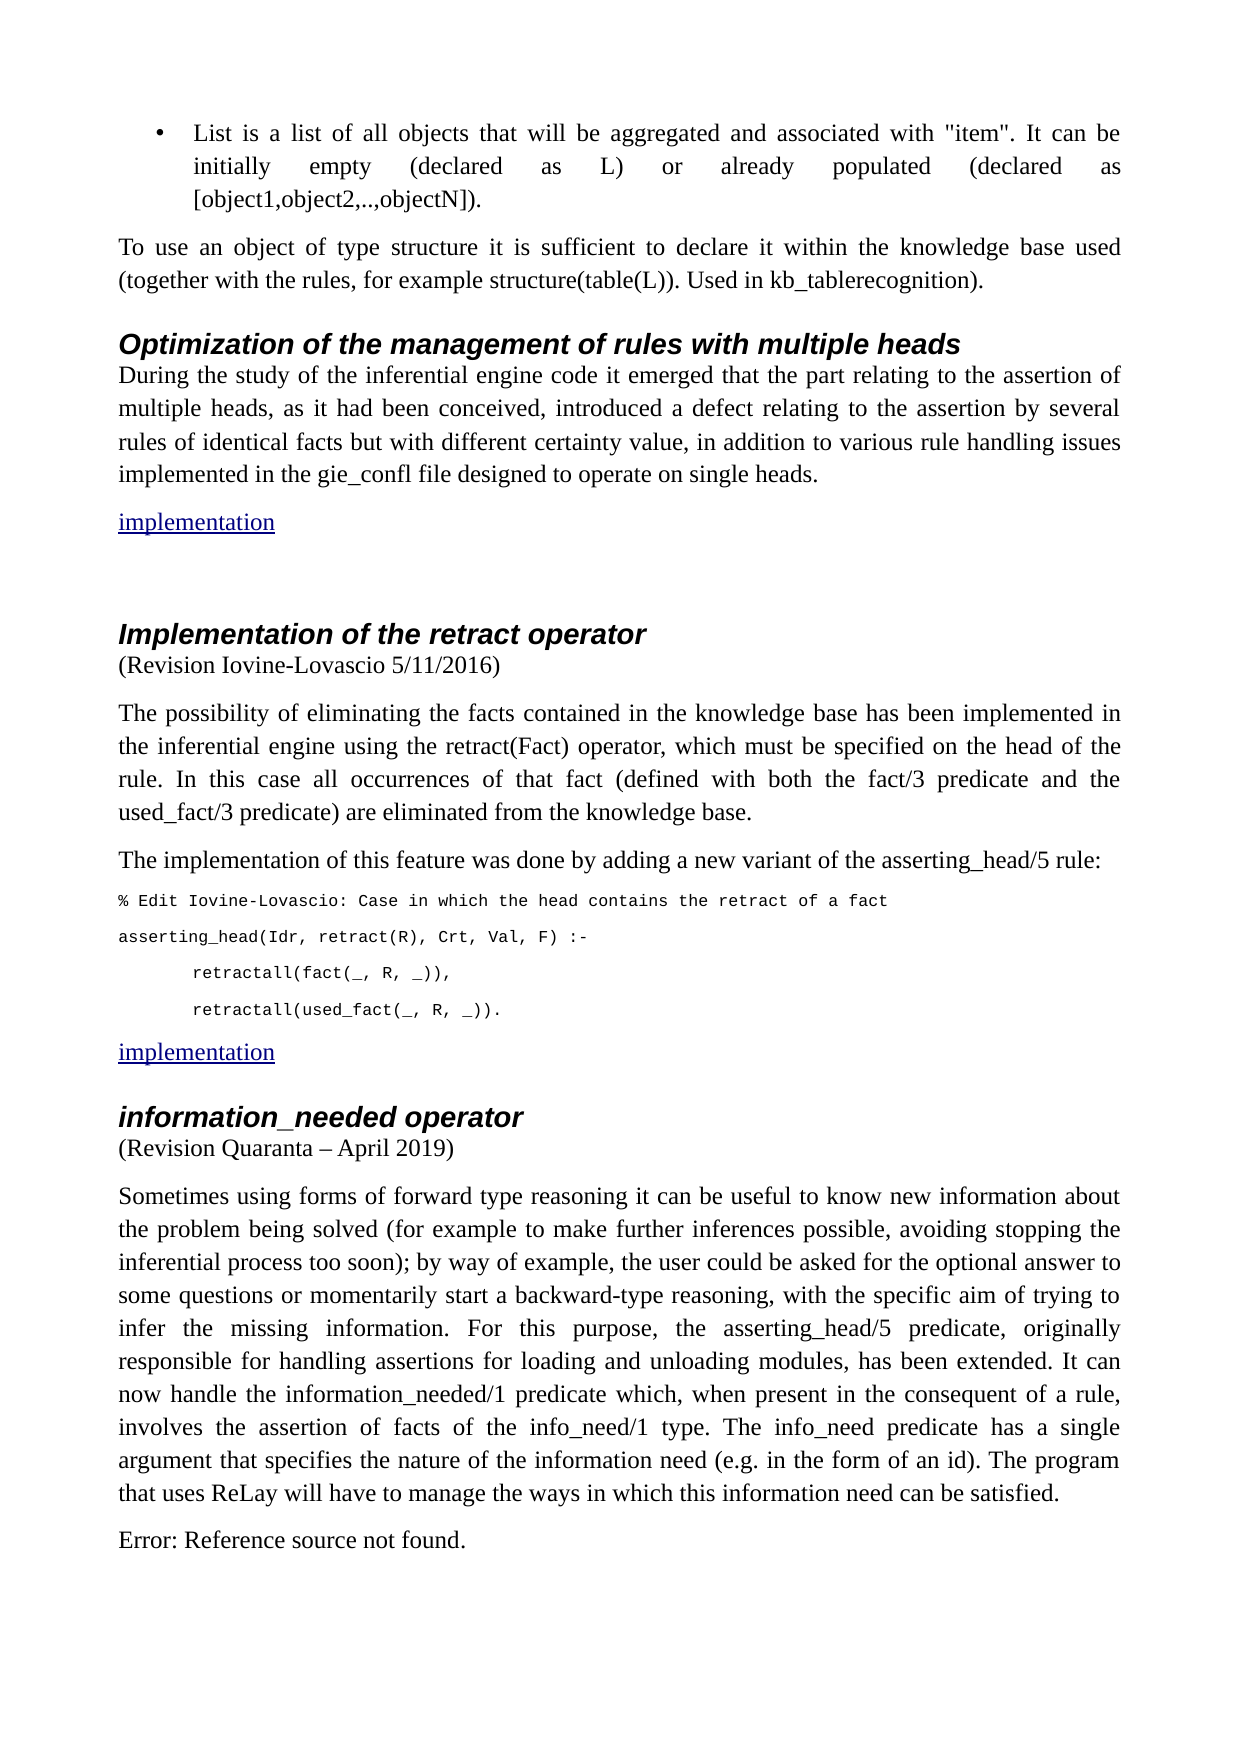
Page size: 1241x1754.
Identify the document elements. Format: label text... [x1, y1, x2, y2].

subtitle Implementation of the retract operator [118, 617, 1122, 651]
text The possibility of eliminating the facts contained in the knowledge base has been implemented in the inferential engine using the retract(Fact) operator, which must be specified on the head of the rule. In this case all occurrences of that fact (defined with both the fact/3 predicate and the used_fact/3 predicate) are eliminated from the knowledge base. [118, 698, 1122, 826]
text retractall(fact(_, R, _)), [118, 965, 1122, 984]
text (Revision Iovine-Lovascio 5/11/2016) [118, 651, 1122, 679]
list List is a list of all objects that will be aggregated and associated with "item". It can be initially empty (declared as L) or already populated (declared as [object1,object2,..,objectN]). [156, 118, 1122, 213]
text To use an object of type structure it is sufficient to declare it within the knowledge base used (together with the rules, for example structure(table(L)). Used in kb_tablerecognition). [118, 232, 1122, 293]
text Sometimes using forms of forward type reasoning it can be useful to know new information about the problem being solved (for example to make further inferences possible, avoiding stopping the inferential process too soon); by way of example, the user could be asked for the optional answer to some questions or momentarily start a backward-type reasoning, with the specific aim of trying to infer the missing information. For this purpose, the asserting_head/5 predicate, originally responsible for handling assertions for loading and unloading modules, has been extended. It can now handle the information_needed/1 predicate which, when present in the consequent of a rule, involves the assertion of facts of the info_need/1 type. The info_need predicate has a single argument that specifies the nature of the information need (e.g. in the form of an id). The program that uses ReLay will have to manage the ways in which this information need can be satisfied. [118, 1181, 1122, 1507]
text Error: Reference source not found. [118, 1526, 1122, 1554]
text implementation [118, 507, 1122, 536]
text The implementation of this feature was done by adding a new variant of the asserting_head/5 rule: [118, 845, 1122, 873]
text % Edit Iovine-Lovascio: Case in which the head contains the retract of a fact [118, 892, 1122, 911]
text retractall(used_fact(_, R, _)). [118, 1001, 1122, 1020]
subtitle Optimization of the management of rules with multiple heads [118, 327, 1122, 361]
text (Revision Quaranta – April 2019) [118, 1133, 1122, 1162]
text During the study of the inferential engine code it emerged that the part relating to the assertion of multiple heads, as it had been conceived, introduced a defect relating to the assertion by several rules of identical facts but with different certainty value, in addition to various rule handling issues implemented in the gie_confl file designed to operate on single heads. [118, 361, 1122, 488]
subtitle information_needed operator [118, 1099, 1122, 1133]
text implementation [118, 1037, 1122, 1066]
text asserting_head(Idr, retract(R), Crt, Val, F) :- [118, 929, 1122, 947]
